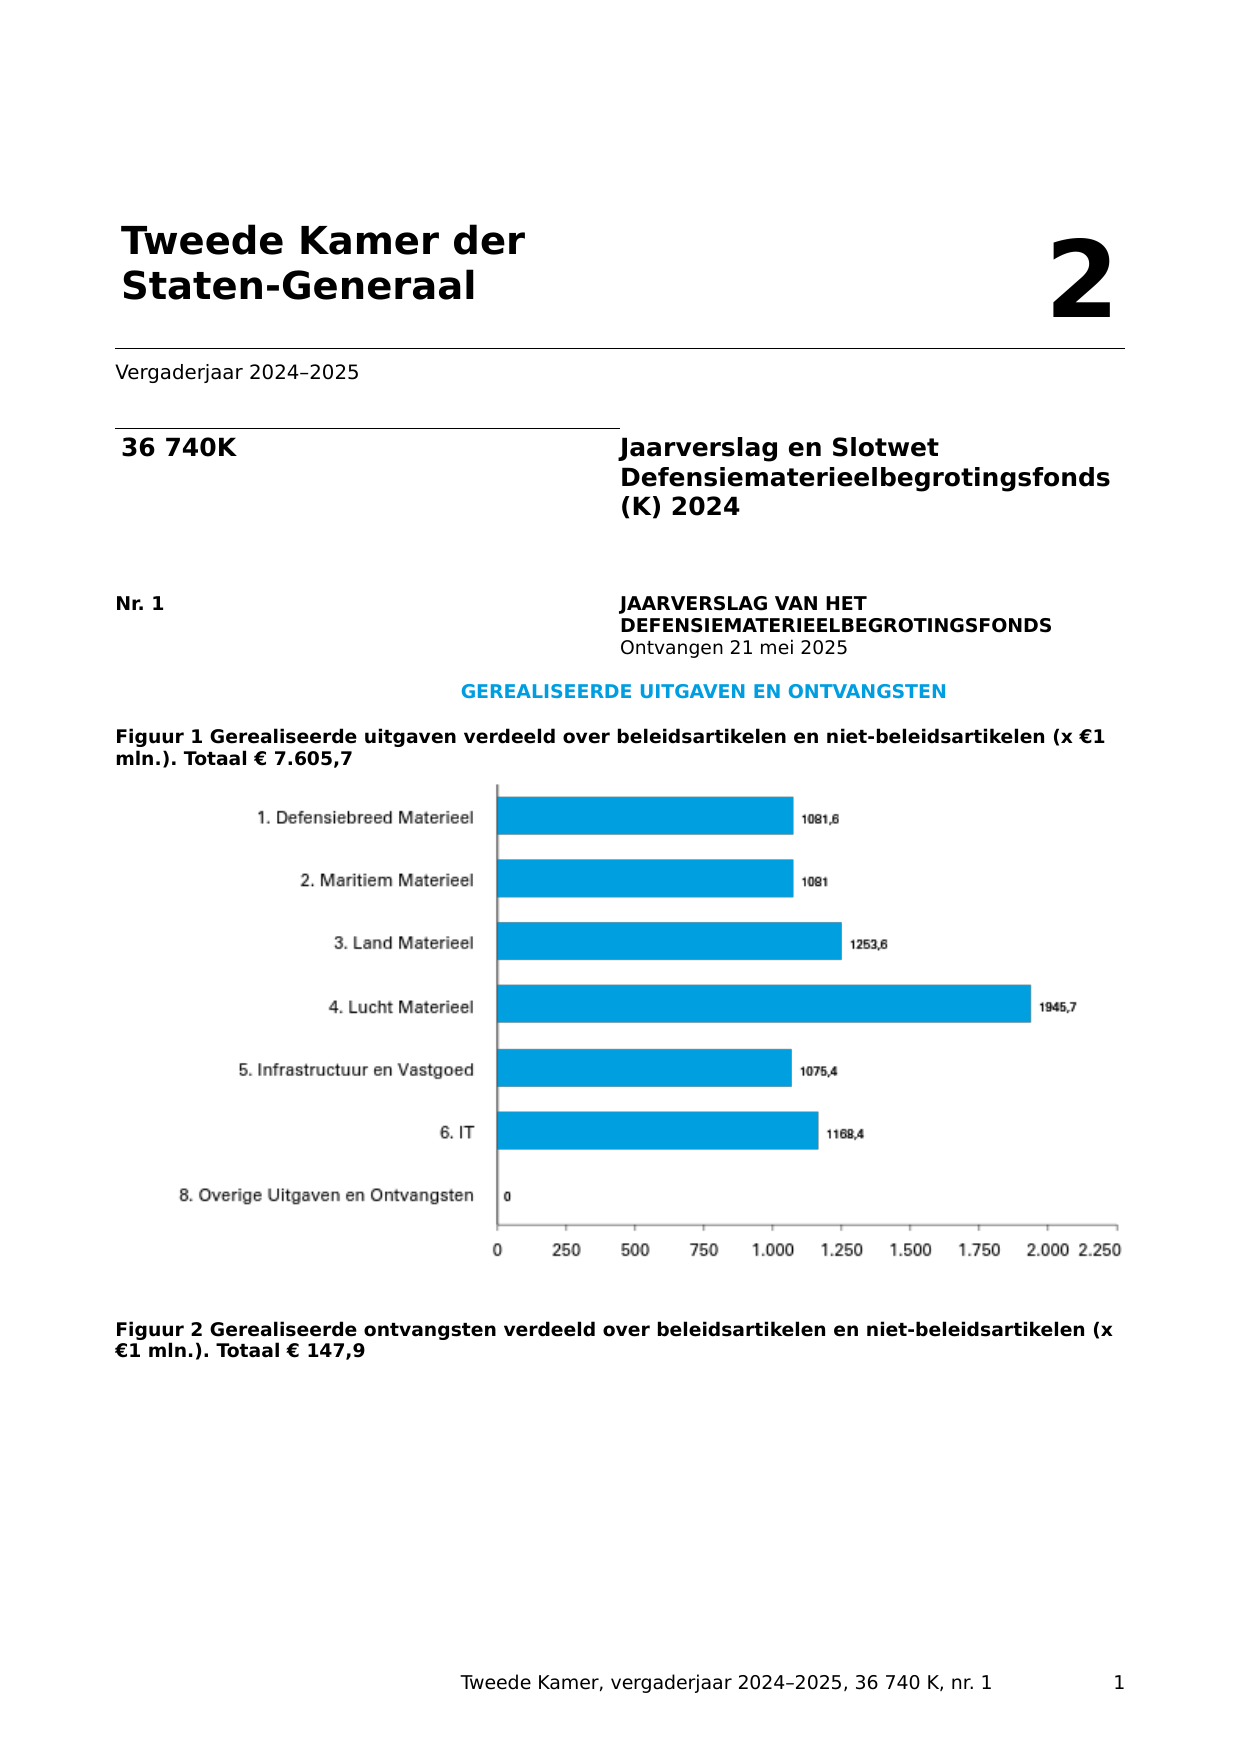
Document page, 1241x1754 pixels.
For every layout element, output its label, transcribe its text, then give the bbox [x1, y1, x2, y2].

table_header Jaarverslag van het Defensiematerieelbegrotingsfonds Ontvangen 21 mei 2025 [620, 593, 1125, 681]
title Gerealiseerde uitgaven en ontvangsten [461, 681, 1125, 702]
table_header Jaarverslag en Slotwet Defensiematerieelbegrotingsfonds (K) 2024 [620, 428, 1125, 527]
title Figuur 2 Gerealiseerde ontvangsten verdeeld over beleidsartikelen en niet-beleidsartikelen (x €1 mln.). Totaal € 147,9 [115, 1318, 1125, 1362]
table_cell Vergaderjaar 2024–2025 [115, 349, 1125, 384]
table_header Tweede Kamer der Staten-Generaal [115, 213, 620, 348]
table_header 36 740K [115, 429, 620, 527]
table_header Nr. 1 [115, 593, 620, 681]
table_header 2 [620, 213, 1125, 348]
title Figuur 1 Gerealiseerde uitgaven verdeeld over beleidsartikelen en niet-beleidsartikelen (x €1 mln.). Totaal € 7.605,7 [115, 726, 1125, 770]
